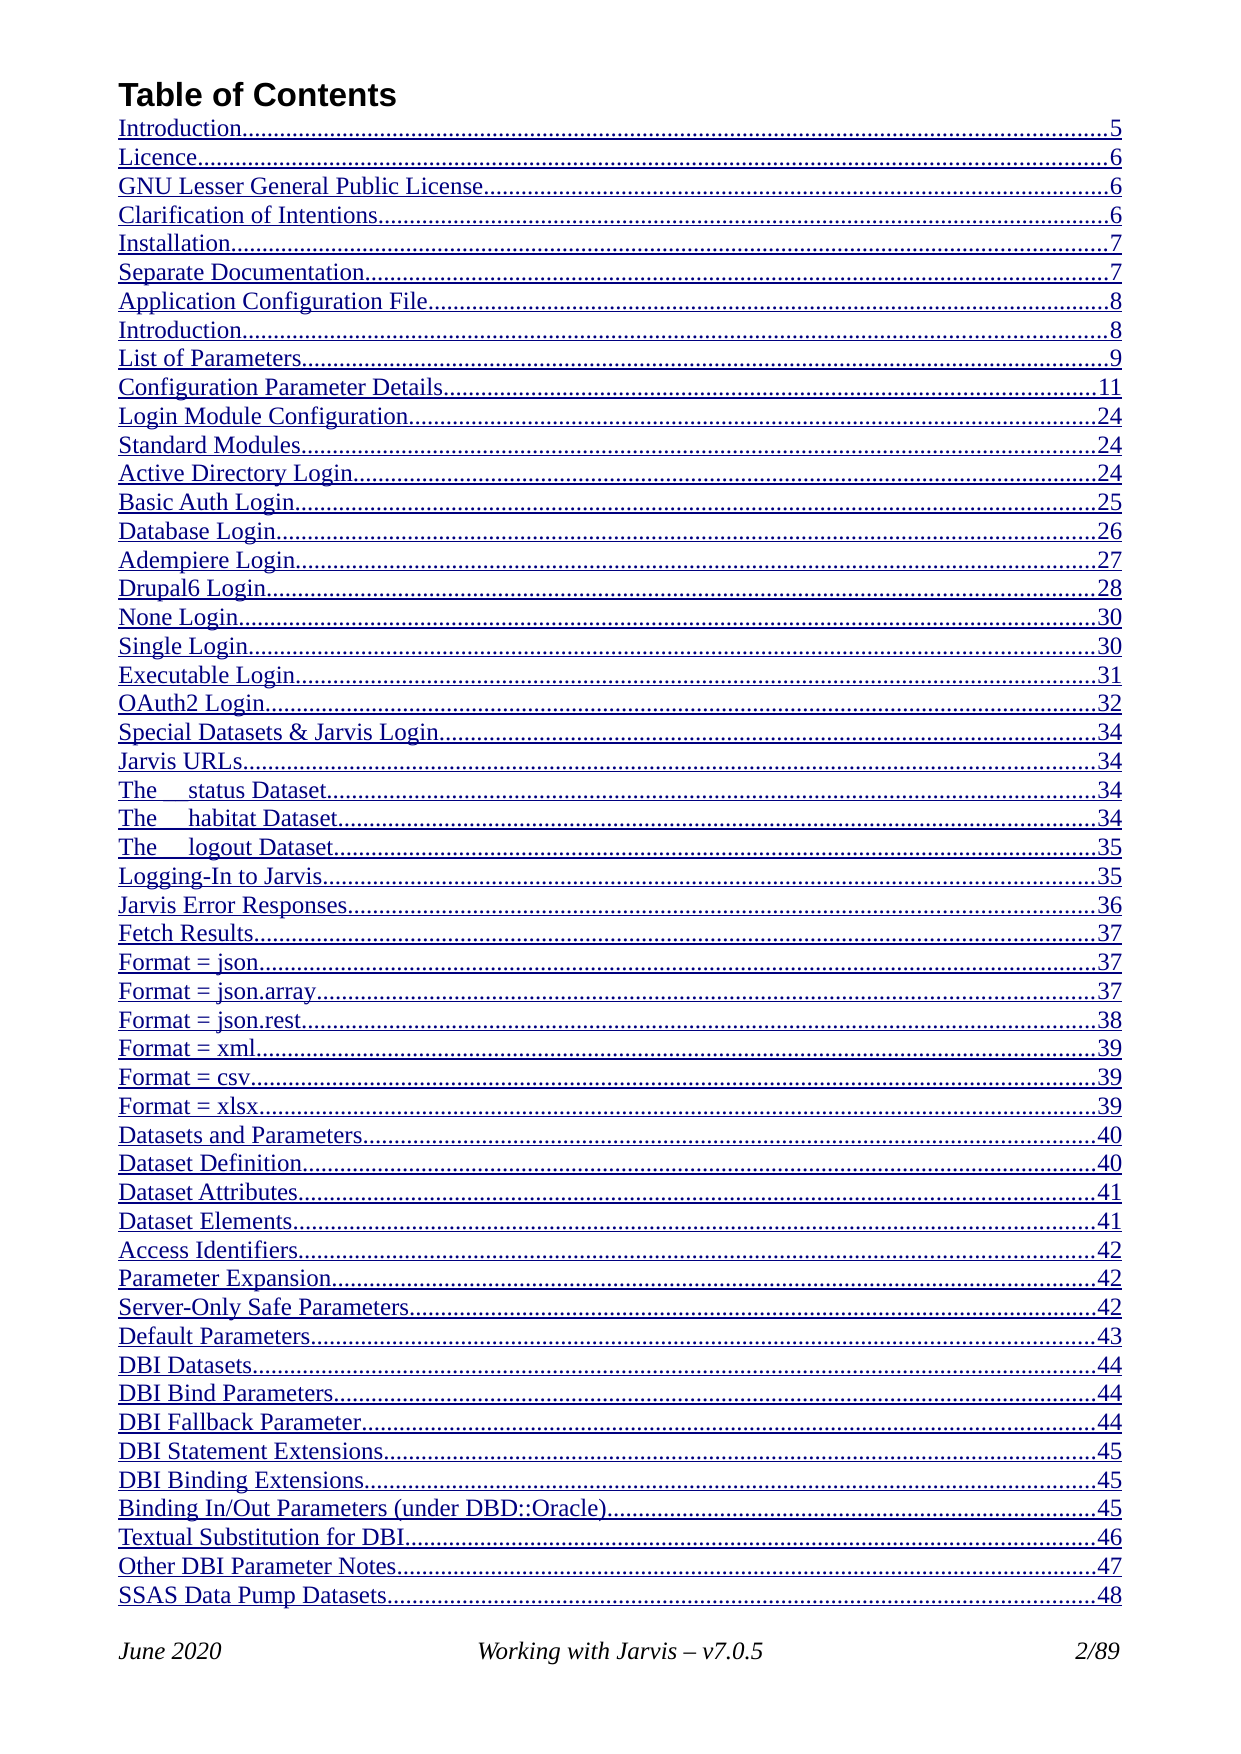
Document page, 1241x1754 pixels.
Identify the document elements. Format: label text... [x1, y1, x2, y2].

text Active Directory Login 24 [118, 458, 1122, 483]
text Introduction 5 [118, 113, 1122, 138]
text Parameter Expansion 42 [118, 1263, 1122, 1288]
text Login Module Configuration 24 [118, 401, 1122, 426]
text Executable Login 31 [118, 660, 1122, 685]
text Fetch Results 37 [118, 918, 1122, 943]
text DBI Fallback Parameter 44 [118, 1407, 1122, 1432]
text Format = json.array 37 [118, 976, 1122, 1001]
text Other DBI Parameter Notes 47 [118, 1551, 1122, 1576]
text The __logout Dataset 35 [118, 832, 1122, 857]
text None Login 30 [118, 602, 1122, 627]
text Licence 6 [118, 142, 1122, 167]
text Special Datasets & Jarvis Login 34 [118, 717, 1122, 742]
text Drupal6 Login 28 [118, 573, 1122, 598]
text Dataset Attributes 41 [118, 1177, 1122, 1202]
text The __status Dataset 34 [118, 775, 1122, 800]
text Default Parameters 43 [118, 1321, 1122, 1346]
text Adempiere Login 27 [118, 545, 1122, 570]
text Logging-In to Jarvis 35 [118, 861, 1122, 886]
text DBI Bind Parameters 44 [118, 1378, 1122, 1403]
text Format = xml 39 [118, 1033, 1122, 1058]
text DBI Statement Extensions 45 [118, 1436, 1122, 1461]
text Format = json.rest 38 [118, 1005, 1122, 1030]
text Application Configuration File 8 [118, 286, 1122, 311]
text Separate Documentation 7 [118, 257, 1122, 282]
text Dataset Elements 41 [118, 1206, 1122, 1231]
text GNU Lesser General Public License 6 [118, 171, 1122, 196]
text Access Identifiers 42 [118, 1235, 1122, 1260]
text Dataset Definition 40 [118, 1148, 1122, 1173]
text Format = xlsx 39 [118, 1091, 1122, 1116]
text DBI Datasets 44 [118, 1350, 1122, 1375]
subtitle Table of Contents [118, 75, 1122, 113]
text Database Login 26 [118, 516, 1122, 541]
text OAuth2 Login 32 [118, 688, 1122, 713]
text Installation 7 [118, 228, 1122, 253]
text Format = csv 39 [118, 1062, 1122, 1087]
text Jarvis URLs 34 [118, 746, 1122, 771]
text Binding In/Out Parameters (under DBD::Oracle) 45 [118, 1493, 1122, 1518]
text Datasets and Parameters 40 [118, 1120, 1122, 1145]
text Basic Auth Login 25 [118, 487, 1122, 512]
text SSAS Data Pump Datasets 48 [118, 1580, 1122, 1605]
text The __habitat Dataset 34 [118, 803, 1122, 828]
text Jarvis Error Responses 36 [118, 890, 1122, 915]
text Configuration Parameter Details 11 [118, 372, 1122, 397]
text Introduction 8 [118, 315, 1122, 340]
text Format = json 37 [118, 947, 1122, 972]
text Server-Only Safe Parameters 42 [118, 1292, 1122, 1317]
text Textual Substitution for DBI 46 [118, 1522, 1122, 1547]
text Clarification of Intentions 6 [118, 200, 1122, 225]
text Standard Modules 24 [118, 430, 1122, 455]
text Single Login 30 [118, 631, 1122, 656]
text List of Parameters 9 [118, 343, 1122, 368]
text DBI Binding Extensions 45 [118, 1465, 1122, 1490]
